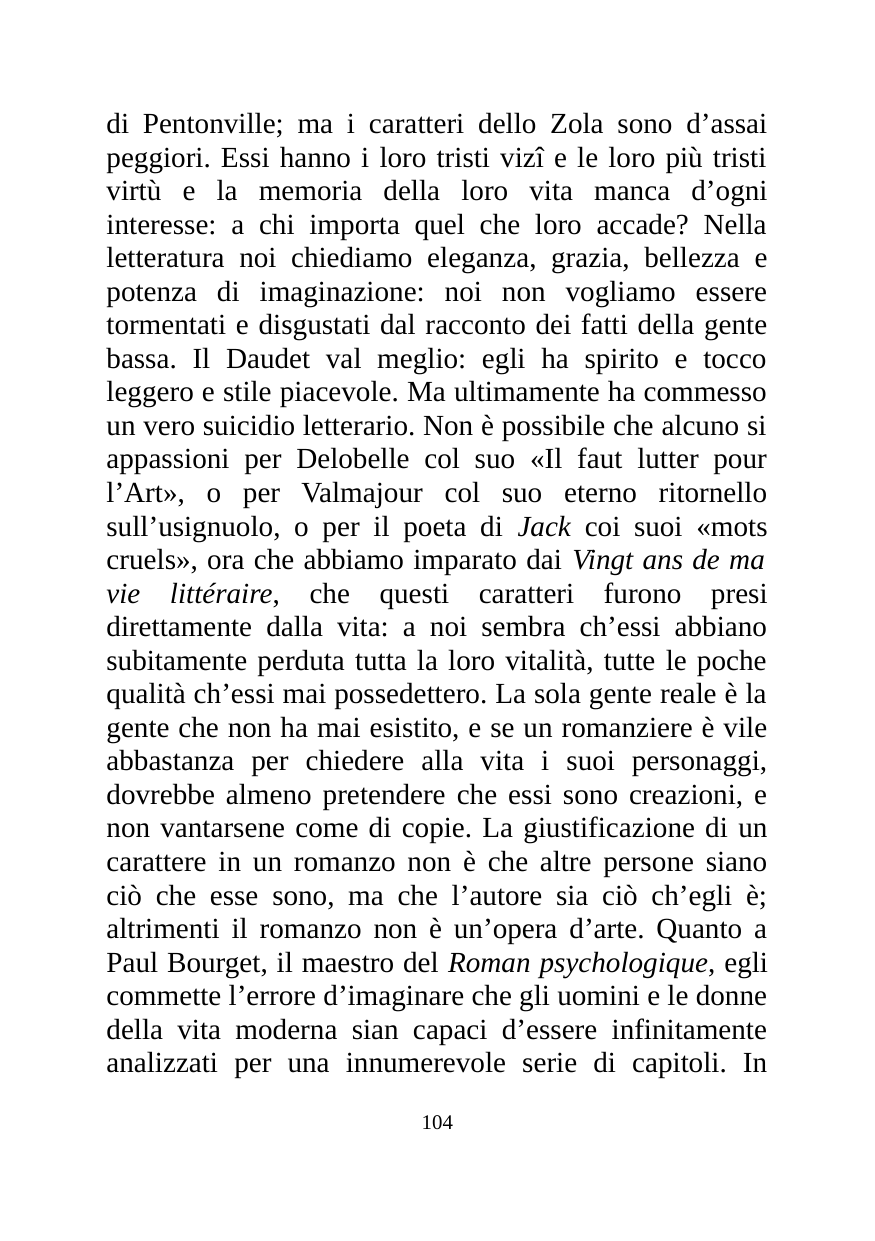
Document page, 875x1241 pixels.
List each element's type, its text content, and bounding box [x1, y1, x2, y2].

text di Pentonville; ma i caratteri dello Zola sono d’assai peggiori. Essi hanno i loro tristi vizî e le loro più tristi virtù e la memoria della loro vita manca d’ogni interesse: a chi importa quel che loro accade? Nella letteratura noi chiediamo eleganza, grazia, bellezza e potenza di imaginazione: noi non vogliamo essere tormentati e disgustati dal racconto dei fatti della gente bassa. Il Daudet val meglio: egli ha spirito e tocco leggero e stile piacevole. Ma ultimamente ha commesso un vero suicidio letterario. Non è possibile che alcuno si appassioni per Delobelle col suo «Il faut lutter pour l’Art», o per Valmajour col suo eterno ritornello sull’usignuolo, o per il poeta di Jack coi suoi «mots cruels», ora che abbiamo imparato dai Vingt ans de ma vie littéraire, che questi caratteri furono presi direttamente dalla vita: a noi sembra ch’essi abbiano subitamente perduta tutta la loro vitalità, tutte le poche qualità ch’essi mai possedettero. La sola gente reale è la gente che non ha mai esistito, e se un romanziere è vile abbastanza per chiedere alla vita i suoi personaggi, dovrebbe almeno pretendere che essi sono creazioni, e non vantarsene come di copie. La giustificazione di un carattere in un romanzo non è che altre persone siano ciò che esse sono, ma che l’autore sia ciò ch’egli è; altrimenti il romanzo non è un’opera d’arte. Quanto a Paul Bourget, il maestro del Roman psychologique, egli commette l’errore d’imaginare che gli uomini e le donne della vita moderna sian capaci d’essere infinitamente analizzati per una innumerevole serie di capitoli. In [106, 106, 768, 1079]
